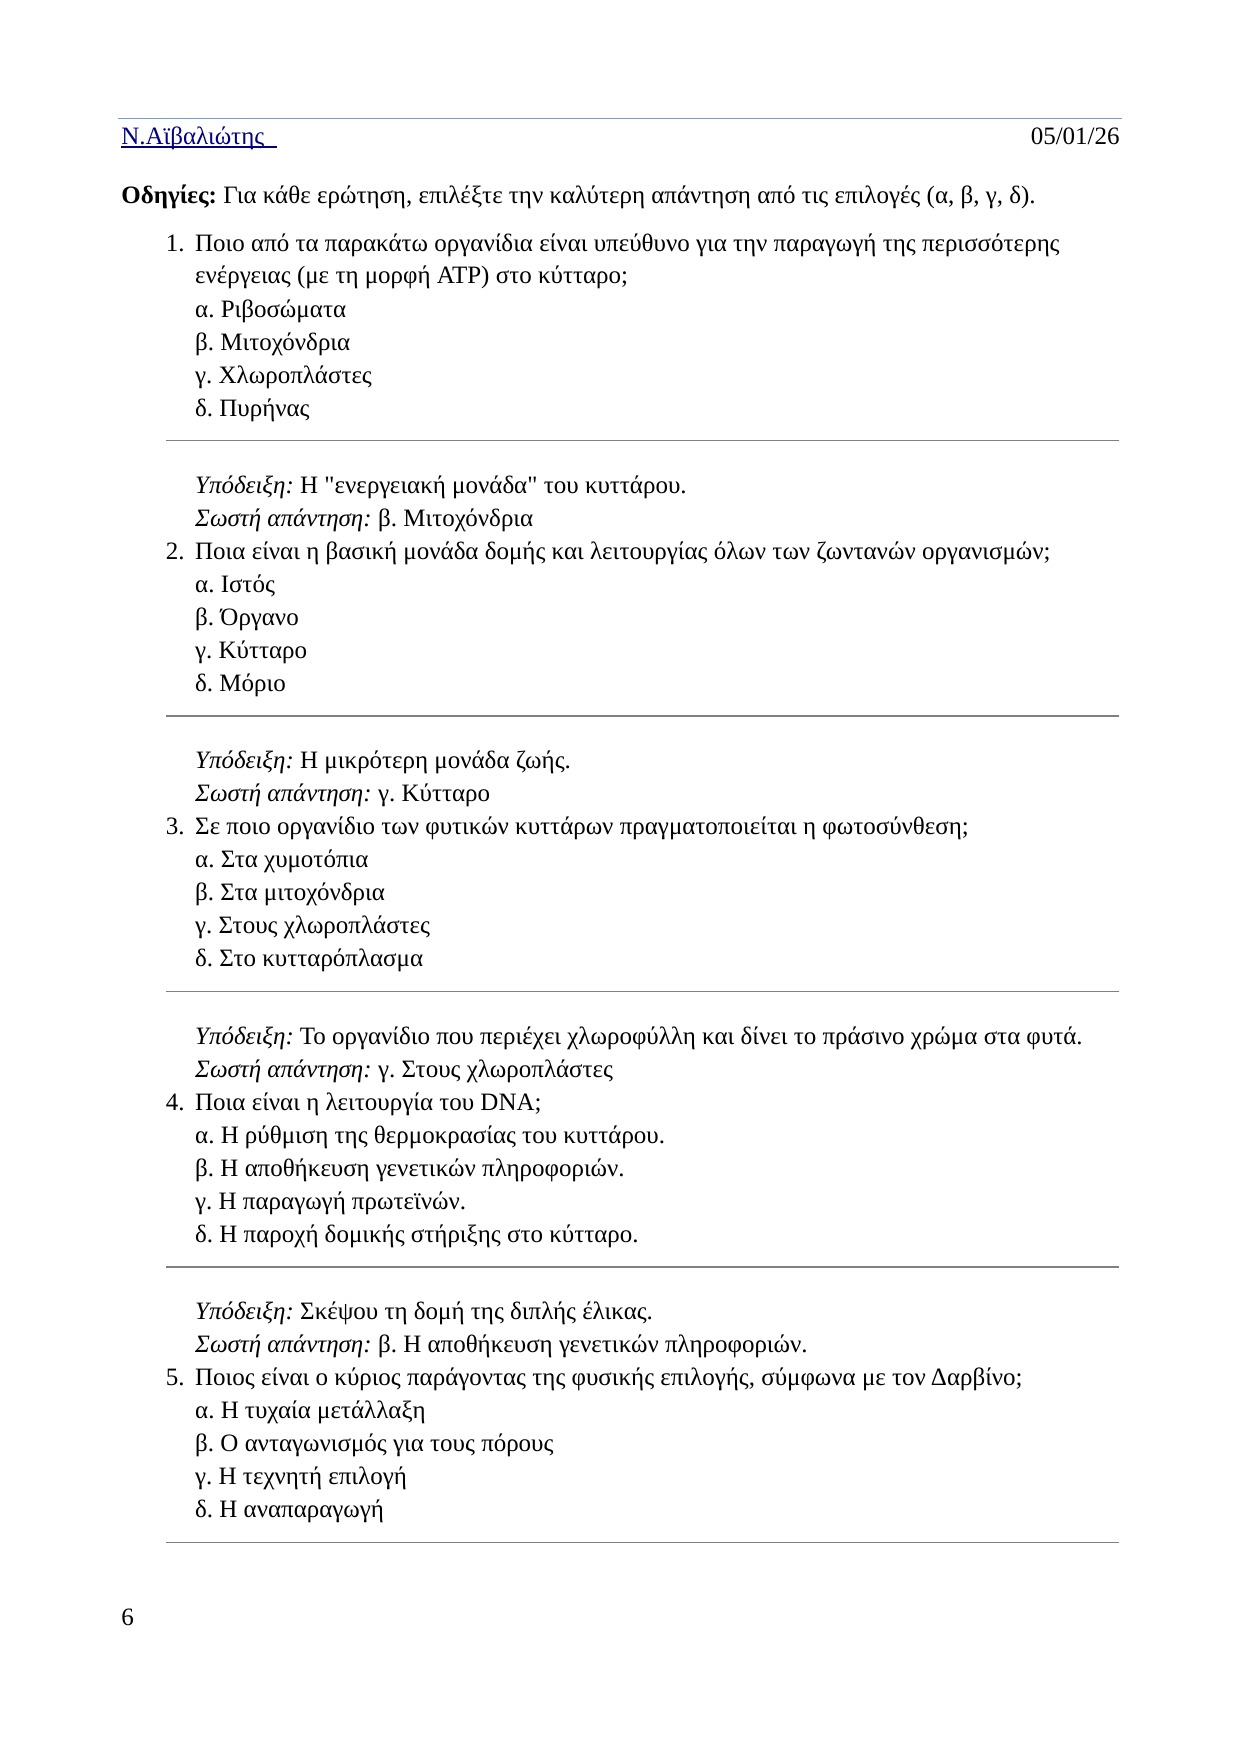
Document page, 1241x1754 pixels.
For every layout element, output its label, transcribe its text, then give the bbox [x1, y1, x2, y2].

list Ποια είναι η βασική μονάδα δομής και λειτουργίας όλων των ζωντανών οργανισμών; α. Ιστός β. Όργανο γ. Κύτταρο δ. Μόριο [166, 536, 1119, 697]
list Ποιο από τα παρακάτω οργανίδια είναι υπεύθυνο για την παραγωγή της περισσότερης ενέργειας (με τη μορφή ATP) στο κύτταρο; α. Ριβοσώματα β. Μιτοχόνδρια γ. Χλωροπλάστες δ. Πυρήνας [166, 228, 1119, 421]
list Ποιος είναι ο κύριος παράγοντας της φυσικής επιλογής, σύμφωνα με τον Δαρβίνο; α. Η τυχαία μετάλλαξη β. Ο ανταγωνισμός για τους πόρους γ. Η τεχνητή επιλογή δ. Η αναπαραγωγή [166, 1362, 1119, 1523]
list Υπόδειξη: Σκέψου τη δομή της διπλής έλικας. Σωστή απάντηση: β. Η αποθήκευση γενετικών πληροφοριών. [166, 1296, 1119, 1358]
list Σε ποιο οργανίδιο των φυτικών κυττάρων πραγματοποιείται η φωτοσύνθεση; α. Στα χυμοτόπια β. Στα μιτοχόνδρια γ. Στους χλωροπλάστες δ. Στο κυτταρόπλασμα [166, 811, 1119, 972]
list Υπόδειξη: Το οργανίδιο που περιέχει χλωροφύλλη και δίνει το πράσινο χρώμα στα φυτά. Σωστή απάντηση: γ. Στους χλωροπλάστες [166, 1021, 1119, 1083]
list Υπόδειξη: Η "ενεργειακή μονάδα" του κυττάρου. Σωστή απάντηση: β. Μιτοχόνδρια [166, 470, 1119, 532]
list Υπόδειξη: Η μικρότερη μονάδα ζωής. Σωστή απάντηση: γ. Κύτταρο [166, 745, 1119, 807]
text Οδηγίες: Για κάθε ερώτηση, επιλέξτε την καλύτερη απάντηση από τις επιλογές (α, β, γ, δ). [121, 180, 1119, 209]
list Ποια είναι η λειτουργία του DNA; α. Η ρύθμιση της θερμοκρασίας του κυττάρου. β. Η αποθήκευση γενετικών πληροφοριών. γ. Η παραγωγή πρωτεϊνών. δ. Η παροχή δομικής στήριξης στο κύτταρο. [166, 1087, 1119, 1248]
